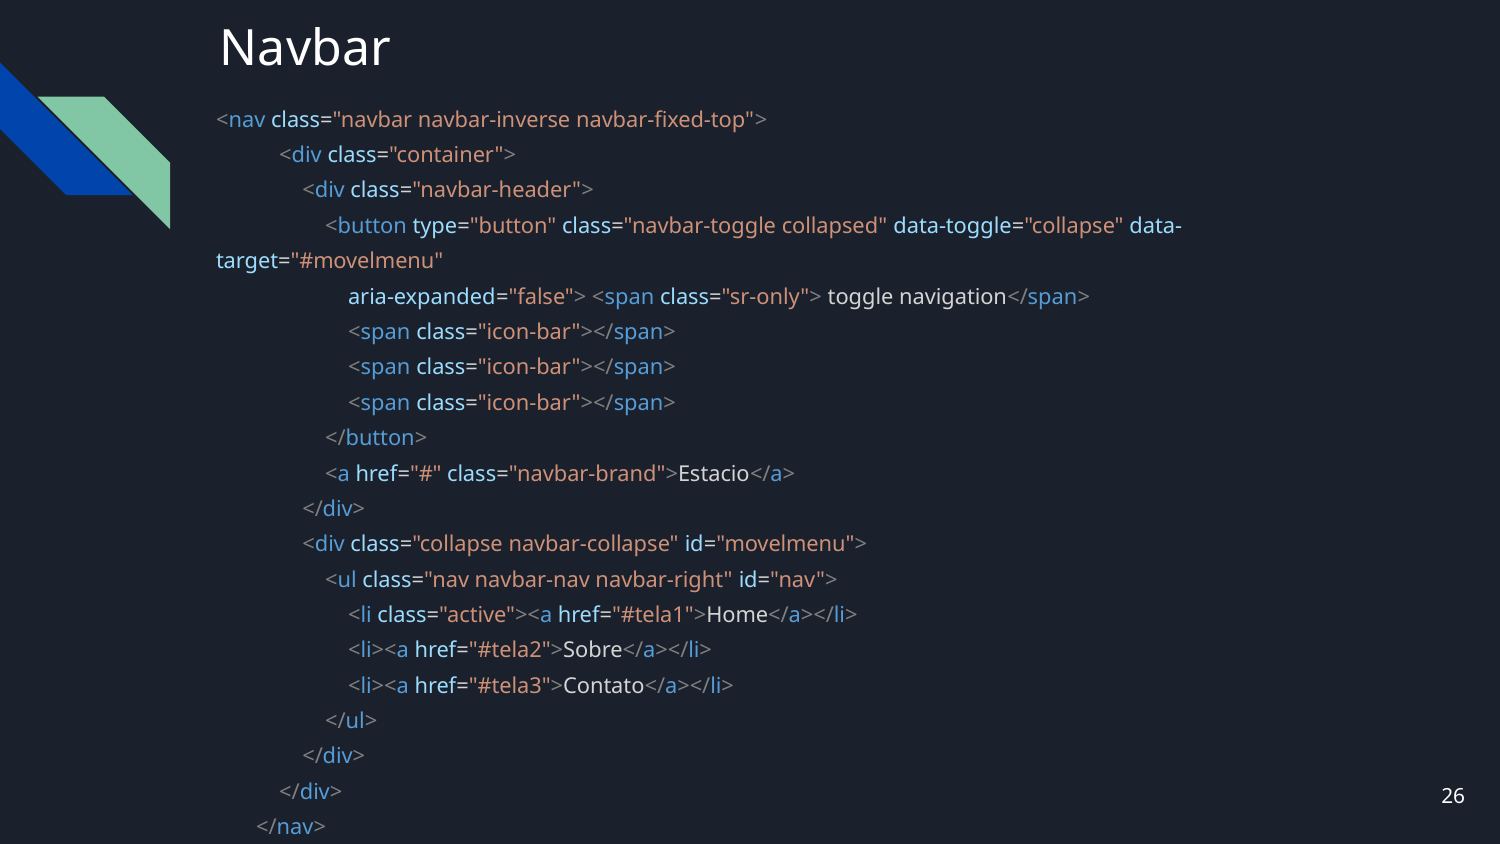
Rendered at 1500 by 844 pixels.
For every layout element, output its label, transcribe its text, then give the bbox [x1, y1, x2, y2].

slide_number [1389, 764, 1480, 830]
title Navbar [204, 0, 1360, 81]
list <nav class="navbar navbar-inverse navbar-fixed-top"> <div class="container"> <div class="navbar-header"> <button type="button" class="navbar-toggle collapsed" data-toggle="collapse" data-target="#movelmenu" aria-expanded="false"> <span class="sr-only"> toggle navigation</span> <span class="icon-bar"></span> <span class="icon-bar"></span> <span class="icon-bar"></span> </button> <a href="#" class="navbar-brand">Estacio</a> </div> <div class="collapse navbar-collapse" id="movelmenu"> <ul class="nav navbar-nav navbar-right" id="nav"> <li class="active"><a href="#tela1">Home</a></li> <li><a href="#tela2">Sobre</a></li> <li><a href="#tela3">Contato</a></li> </ul> </div> </div> </nav> [200, 81, 1364, 659]
